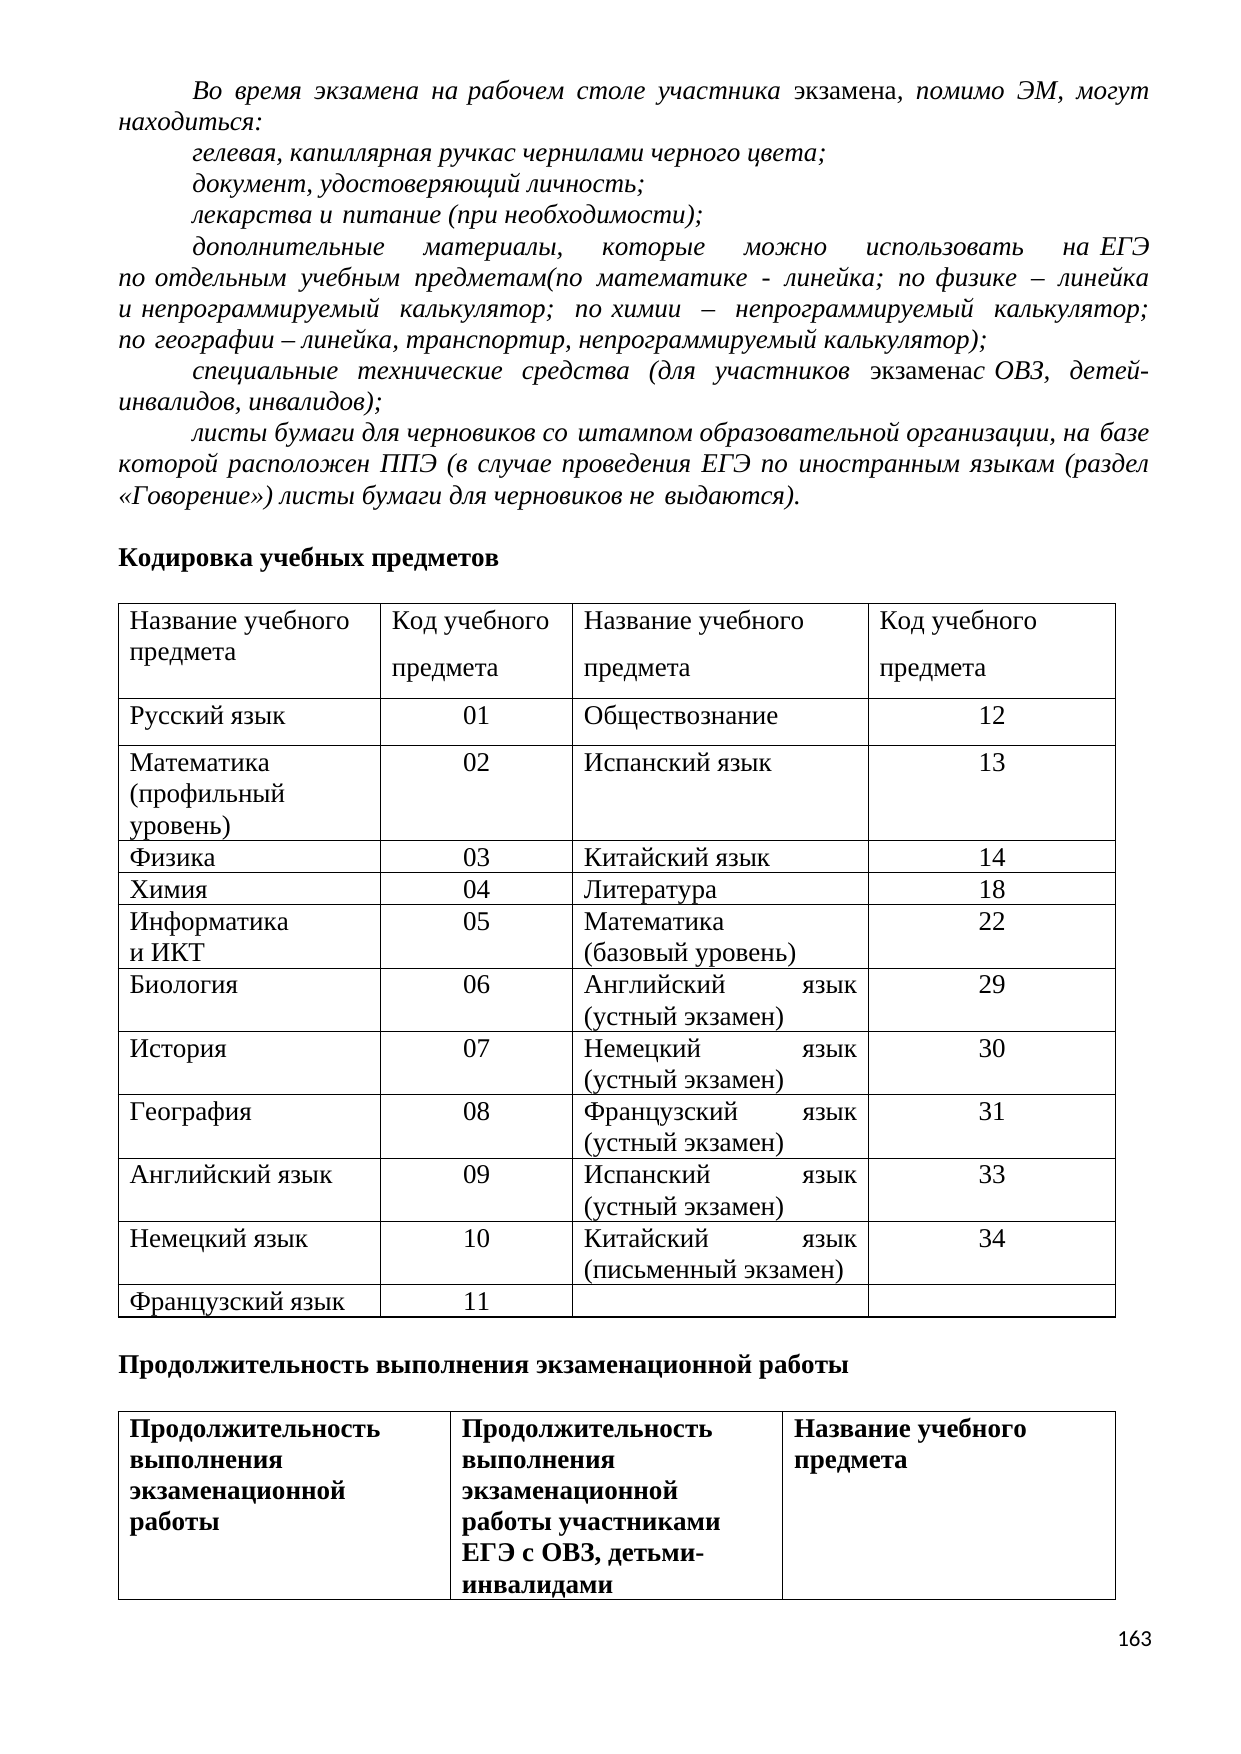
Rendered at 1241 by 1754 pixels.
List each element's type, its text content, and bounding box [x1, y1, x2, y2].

table_cell Китайский язык [573, 841, 868, 872]
table_cell Математика (базовый уровень) [573, 905, 868, 968]
table_cell 03 [381, 841, 572, 872]
table_cell 06 [381, 969, 572, 1031]
text лекарства и питание (при необходимости); [118, 198, 1152, 229]
table_header Продолжительность выполнения экзаменационной работы [119, 1412, 450, 1599]
text специальные технические средства (для участников экзаменас ОВЗ, детей-инвалидов, инвалидов); [118, 354, 1152, 416]
table_cell [869, 1285, 1115, 1316]
table_cell 07 [381, 1032, 572, 1094]
table_cell 30 [869, 1032, 1115, 1094]
table_cell Химия [119, 873, 380, 904]
table_cell Испанский язык (устный экзамен) [573, 1159, 868, 1221]
table_cell Русский язык [119, 699, 380, 745]
table_cell 22 [869, 905, 1115, 968]
table_cell История [119, 1032, 380, 1094]
table_cell 12 [869, 699, 1115, 745]
text документ, удостоверяющий личность; [118, 167, 1152, 198]
table_cell Испанский язык [573, 746, 868, 840]
table_cell Биология [119, 969, 380, 1031]
table_header Код учебного предмета [869, 604, 1115, 698]
table_cell 08 [381, 1095, 572, 1158]
table_cell Информатика и ИКТ [119, 905, 380, 968]
table_cell 04 [381, 873, 572, 904]
table_cell 31 [869, 1095, 1115, 1158]
text гелевая, капиллярная ручкас чернилами черного цвета; [118, 136, 1152, 167]
table_header Название учебного предмета [119, 604, 380, 698]
table_cell Немецкий язык (устный экзамен) [573, 1032, 868, 1094]
table_cell География [119, 1095, 380, 1158]
text дополнительные материалы, которые можно использовать на ЕГЭ по отдельным учебным предметам(по математике - линейка; по физике – линейка и непрограммируемый калькулятор; по химии – непрограммируемый калькулятор; по географии – линейка, транспортир, непрограммируемый калькулятор); [118, 229, 1152, 354]
table_cell Физика [119, 841, 380, 872]
table_cell 02 [381, 746, 572, 840]
table_cell Французский язык [119, 1285, 380, 1316]
table_cell Английский язык [119, 1159, 380, 1221]
table_cell 05 [381, 905, 572, 968]
table_cell Китайский язык (письменный экзамен) [573, 1222, 868, 1284]
table_cell Французский язык (устный экзамен) [573, 1095, 868, 1158]
table_cell 18 [869, 873, 1115, 904]
text Кодировка учебных предметов [118, 541, 1152, 572]
table_cell 29 [869, 969, 1115, 1031]
table_cell Обществознание [573, 699, 868, 745]
table_header Название учебного предмета [783, 1412, 1115, 1599]
table_cell 34 [869, 1222, 1115, 1284]
table_cell [573, 1285, 868, 1316]
text Во время экзамена на рабочем столе участника экзамена, помимо ЭМ, могут находиться: [118, 74, 1152, 136]
table_cell Немецкий язык [119, 1222, 380, 1284]
text Продолжительность выполнения экзаменационной работы [118, 1349, 1152, 1380]
table_cell 13 [869, 746, 1115, 840]
table_header Название учебного предмета [573, 604, 868, 698]
table_cell 11 [381, 1285, 572, 1316]
table_cell 33 [869, 1159, 1115, 1221]
table_header Продолжительность выполнения экзаменационной работы участниками ЕГЭ с ОВЗ, детьми-инвалидами [451, 1412, 782, 1599]
table_cell 01 [381, 699, 572, 745]
table_cell Математика (профильный уровень) [119, 746, 380, 840]
table_cell Литература [573, 873, 868, 904]
text листы бумаги для черновиков со штампом образовательной организации, на базе которой расположен ППЭ (в случае проведения ЕГЭ по иностранным языкам (раздел «Говорение») листы бумаги для черновиков не выдаются). [118, 416, 1152, 510]
table_cell Английский язык (устный экзамен) [573, 969, 868, 1031]
table_header Код учебного предмета [381, 604, 572, 698]
table_cell 14 [869, 841, 1115, 872]
table_cell 09 [381, 1159, 572, 1221]
table_cell 10 [381, 1222, 572, 1284]
